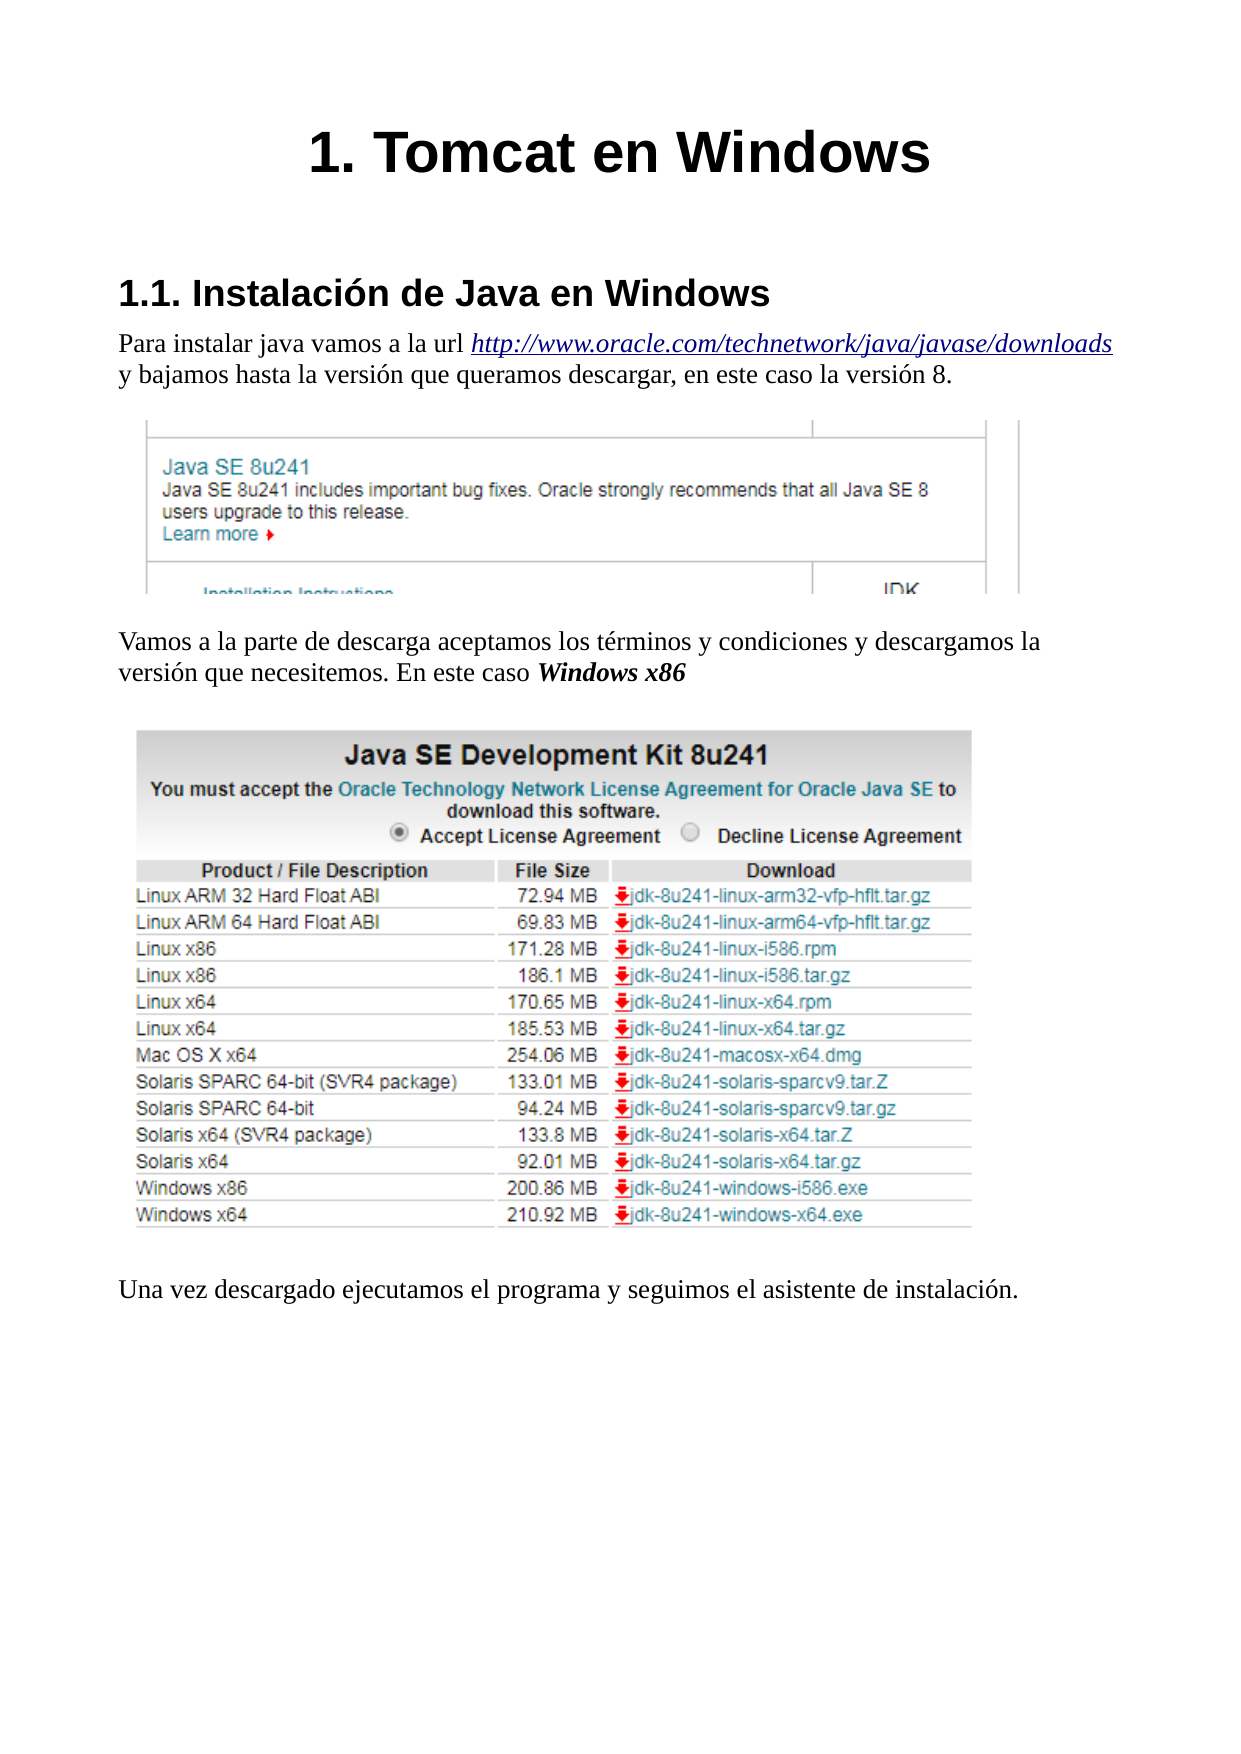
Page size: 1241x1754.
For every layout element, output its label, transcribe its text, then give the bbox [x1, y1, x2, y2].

subtitle 1.1. Instalación de Java en Windows [118, 271, 1122, 314]
title 1. Tomcat en Windows [118, 118, 1122, 185]
text Una vez descargado ejecutamos el programa y seguimos el asistente de instalación. [118, 1273, 1122, 1304]
text y bajamos hasta la versión que queramos descargar, en este caso la versión 8. [118, 358, 1122, 389]
text Vamos a la parte de descarga aceptamos los términos y condiciones y descargamos la versión que necesitemos. En este caso Windows x86 [118, 625, 1122, 687]
picture [118, 718, 997, 1242]
picture [118, 420, 1023, 594]
text Para instalar java vamos a la url http://www.oracle.com/technetwork/java/javase/downloads [118, 327, 1122, 358]
